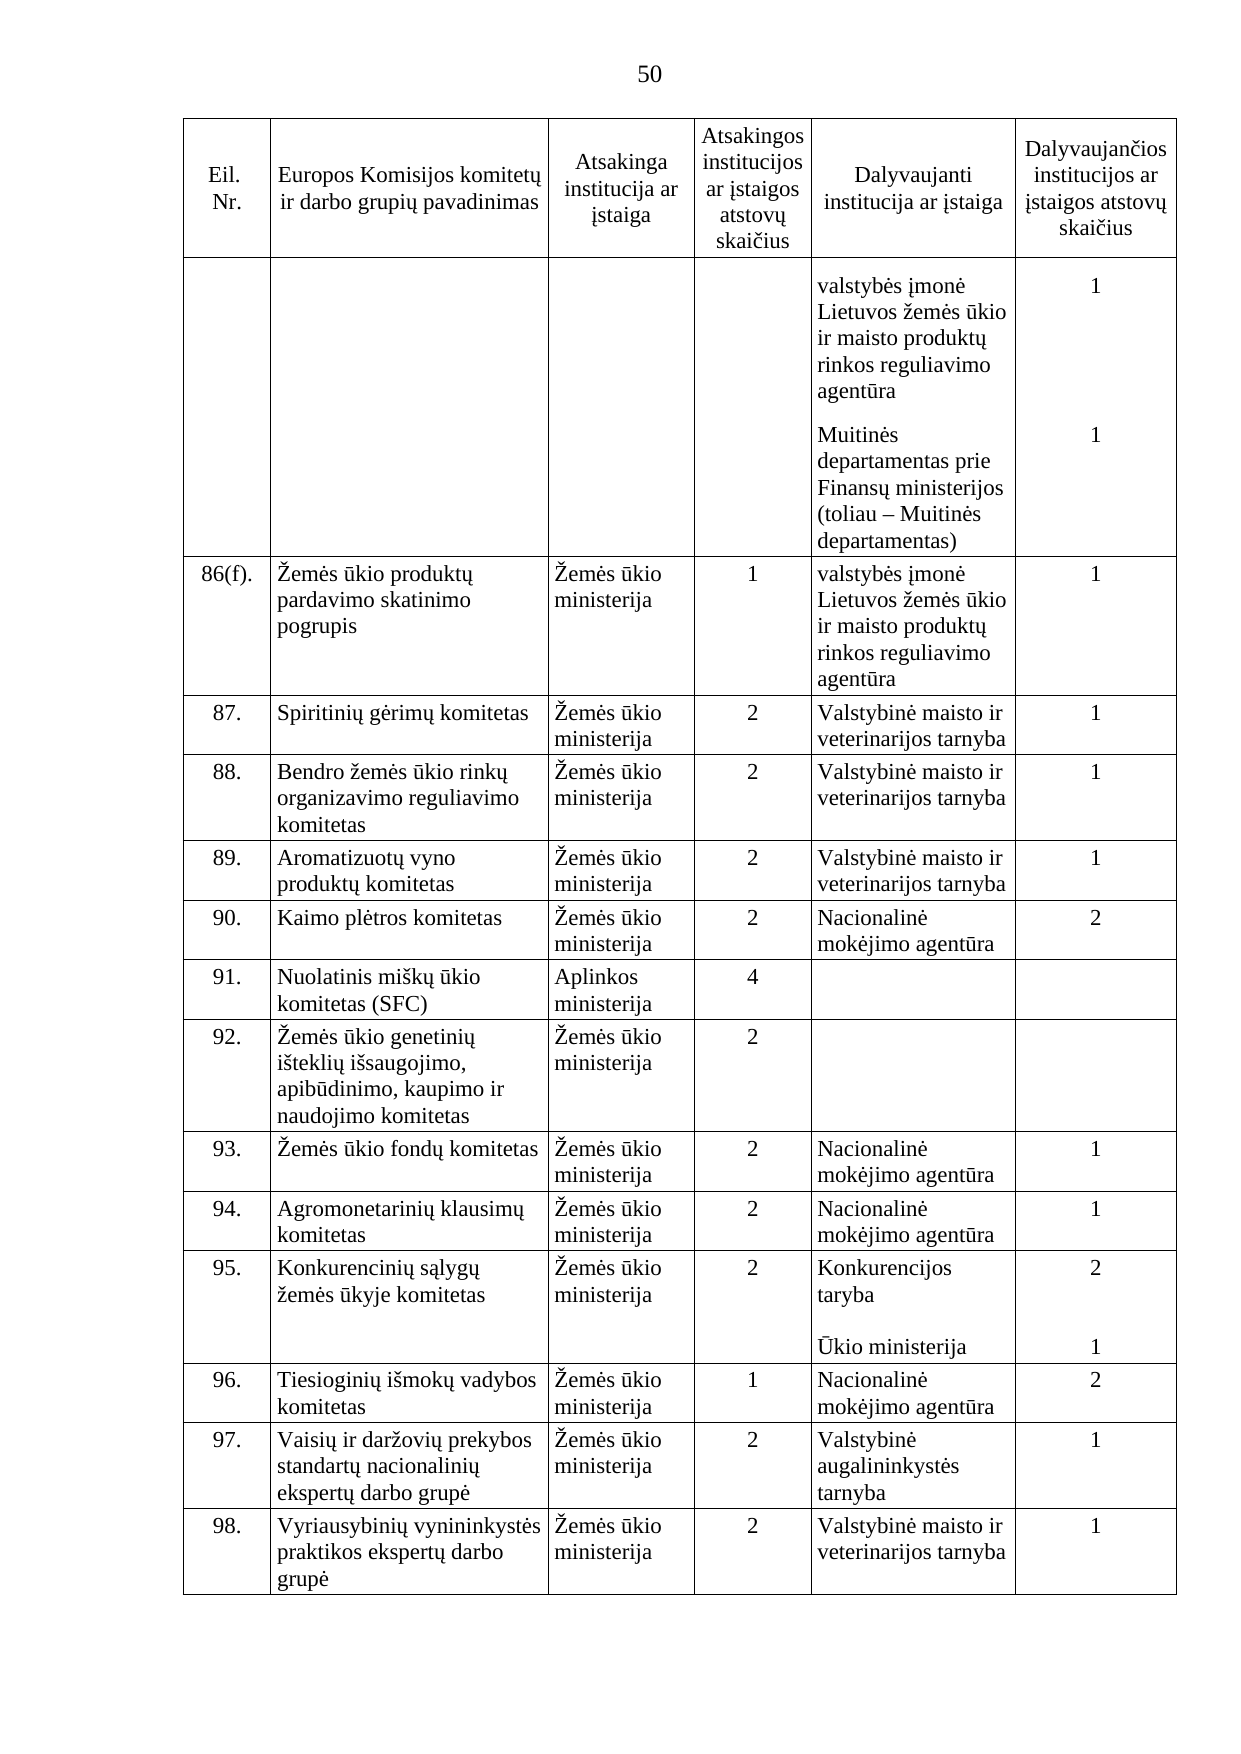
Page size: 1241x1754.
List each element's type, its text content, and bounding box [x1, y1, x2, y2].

table_cell 1 [1016, 258, 1176, 406]
table_cell [1177, 257, 1187, 406]
table_cell Aromatizuotų vyno produktų komitetas [271, 841, 548, 900]
table_cell 2 1 [1016, 1251, 1176, 1363]
table_cell [1177, 406, 1187, 556]
table_cell Nuolatinis miškų ūkio komitetas (SFC) [271, 960, 548, 1019]
table_cell 98. [184, 1509, 270, 1594]
table_cell [1177, 1191, 1187, 1250]
table_cell 1 [1016, 1509, 1176, 1594]
table_cell 2 [695, 841, 811, 900]
table_cell valstybės įmonė Lietuvos žemės ūkio ir maisto produktų rinkos reguliavimo agentūra [812, 557, 1015, 694]
table_cell 1 [1016, 1192, 1176, 1250]
table_cell [1016, 960, 1176, 1019]
table_cell 1 [1016, 1132, 1176, 1191]
table_cell Žemės ūkio genetinių išteklių išsaugojimo, apibūdinimo, kaupimo ir naudojimo komitetas [271, 1020, 548, 1131]
table_cell Bendro žemės ūkio rinkų organizavimo reguliavimo komitetas [271, 755, 548, 840]
table_cell [549, 406, 694, 556]
table_cell [695, 406, 811, 556]
table_cell Tiesioginių išmokų vadybos komitetas [271, 1364, 548, 1422]
table_cell 93. [184, 1132, 270, 1191]
table_cell [1177, 1363, 1187, 1422]
table_cell 2 [695, 1132, 811, 1191]
table_header Dalyvaujančios institucijos ar įstaigos atstovų skaičius [1016, 119, 1176, 257]
table_cell 2 [695, 1020, 811, 1131]
table_cell 1 [1016, 696, 1176, 754]
table_cell 92. [184, 1020, 270, 1131]
table_cell Žemės ūkio ministerija [549, 1251, 694, 1363]
table_cell [812, 1020, 1015, 1131]
table_cell 1 [1016, 1423, 1176, 1508]
table_cell [1177, 754, 1187, 840]
table_cell [184, 258, 270, 406]
table_cell 4 [695, 960, 811, 1019]
table_cell 1 [1016, 557, 1176, 694]
table_cell Spiritinių gėrimų komitetas [271, 696, 548, 754]
table_cell 2 [695, 1509, 811, 1594]
table_cell 2 [1016, 1364, 1176, 1422]
table_cell [1177, 1250, 1187, 1363]
table_header Atsakingos institucijos ar įstaigos atstovų skaičius [695, 119, 811, 257]
table_cell 97. [184, 1423, 270, 1508]
table_cell Aplinkos ministerija [549, 960, 694, 1019]
table_cell 96. [184, 1364, 270, 1422]
table_cell 87. [184, 696, 270, 754]
table_cell Žemės ūkio ministerija [549, 696, 694, 754]
table_cell 1 [695, 1364, 811, 1422]
table_cell Nacionalinė mokėjimo agentūra [812, 901, 1015, 959]
table_header Atsakinga institucija ar įstaiga [549, 119, 694, 257]
table_cell 1 [1016, 406, 1176, 556]
table_cell [1016, 1020, 1176, 1131]
table_cell Valstybinė maisto ir veterinarijos tarnyba [812, 696, 1015, 754]
table_cell [184, 406, 270, 556]
table_cell [549, 258, 694, 406]
table_cell 94. [184, 1192, 270, 1250]
table_cell [1177, 1131, 1187, 1191]
table_cell 86(f). [184, 557, 270, 694]
table_cell Valstybinė augalininkystės tarnyba [812, 1423, 1015, 1508]
table_cell valstybės įmonė Lietuvos žemės ūkio ir maisto produktų rinkos reguliavimo agentūra [812, 258, 1015, 406]
table_cell 89. [184, 841, 270, 900]
table_cell [1177, 959, 1187, 1019]
table_cell [812, 960, 1015, 1019]
table_cell [271, 258, 548, 406]
table_header Dalyvaujanti institucija ar įstaiga [812, 119, 1015, 257]
table_cell [1177, 840, 1187, 900]
table_cell Žemės ūkio ministerija [549, 557, 694, 694]
table_cell Žemės ūkio ministerija [549, 1509, 694, 1594]
table_cell 1 [695, 557, 811, 694]
table_cell 2 [1016, 901, 1176, 959]
table_header Europos Komisijos komitetų ir darbo grupių pavadinimas [271, 119, 548, 257]
table_cell [1177, 1422, 1187, 1508]
table_cell Valstybinė maisto ir veterinarijos tarnyba [812, 755, 1015, 840]
table_cell 2 [695, 901, 811, 959]
table_cell Muitinės departamentas prie Finansų ministerijos (toliau – Muitinės departamentas) [812, 406, 1015, 556]
table_cell Nacionalinė mokėjimo agentūra [812, 1192, 1015, 1250]
table_cell 2 [695, 1192, 811, 1250]
table_cell 2 [695, 1423, 811, 1508]
table_cell Konkurencinių sąlygų žemės ūkyje komitetas [271, 1251, 548, 1363]
table_cell [1177, 695, 1187, 754]
table_cell Nacionalinė mokėjimo agentūra [812, 1364, 1015, 1422]
table_cell Žemės ūkio ministerija [549, 1192, 694, 1250]
table_cell Žemės ūkio fondų komitetas [271, 1132, 548, 1191]
table_header [1177, 118, 1187, 257]
table_cell [695, 258, 811, 406]
table_cell 1 [1016, 841, 1176, 900]
table_cell Kaimo plėtros komitetas [271, 901, 548, 959]
table_cell 2 [695, 755, 811, 840]
table_cell Valstybinė maisto ir veterinarijos tarnyba [812, 1509, 1015, 1594]
table_cell [1177, 556, 1187, 694]
table_cell Žemės ūkio ministerija [549, 841, 694, 900]
table_cell 88. [184, 755, 270, 840]
table_cell Vaisių ir daržovių prekybos standartų nacionalinių ekspertų darbo grupė [271, 1423, 548, 1508]
table_cell [271, 406, 548, 556]
table_cell Valstybinė maisto ir veterinarijos tarnyba [812, 841, 1015, 900]
table_cell 2 [695, 696, 811, 754]
table_cell Žemės ūkio ministerija [549, 1364, 694, 1422]
table_cell [1177, 1019, 1187, 1131]
table_cell Žemės ūkio ministerija [549, 1132, 694, 1191]
table_cell 95. [184, 1251, 270, 1363]
table_cell Žemės ūkio ministerija [549, 1423, 694, 1508]
table_cell Vyriausybinių vynininkystės praktikos ekspertų darbo grupė [271, 1509, 548, 1594]
table_cell Žemės ūkio ministerija [549, 755, 694, 840]
table_cell Žemės ūkio ministerija [549, 1020, 694, 1131]
table_cell [1177, 1508, 1187, 1594]
table_cell 90. [184, 901, 270, 959]
table_cell Agromonetarinių klausimų komitetas [271, 1192, 548, 1250]
table_header Eil. Nr. [184, 119, 270, 257]
table_cell 1 [1016, 755, 1176, 840]
table_cell [1177, 900, 1187, 959]
table_cell 2 [695, 1251, 811, 1363]
table_cell Konkurencijos taryba Ūkio ministerija [812, 1251, 1015, 1363]
table_cell Žemės ūkio ministerija [549, 901, 694, 959]
table_cell Žemės ūkio produktų pardavimo skatinimo pogrupis [271, 557, 548, 694]
table_cell 91. [184, 960, 270, 1019]
table_cell Nacionalinė mokėjimo agentūra [812, 1132, 1015, 1191]
